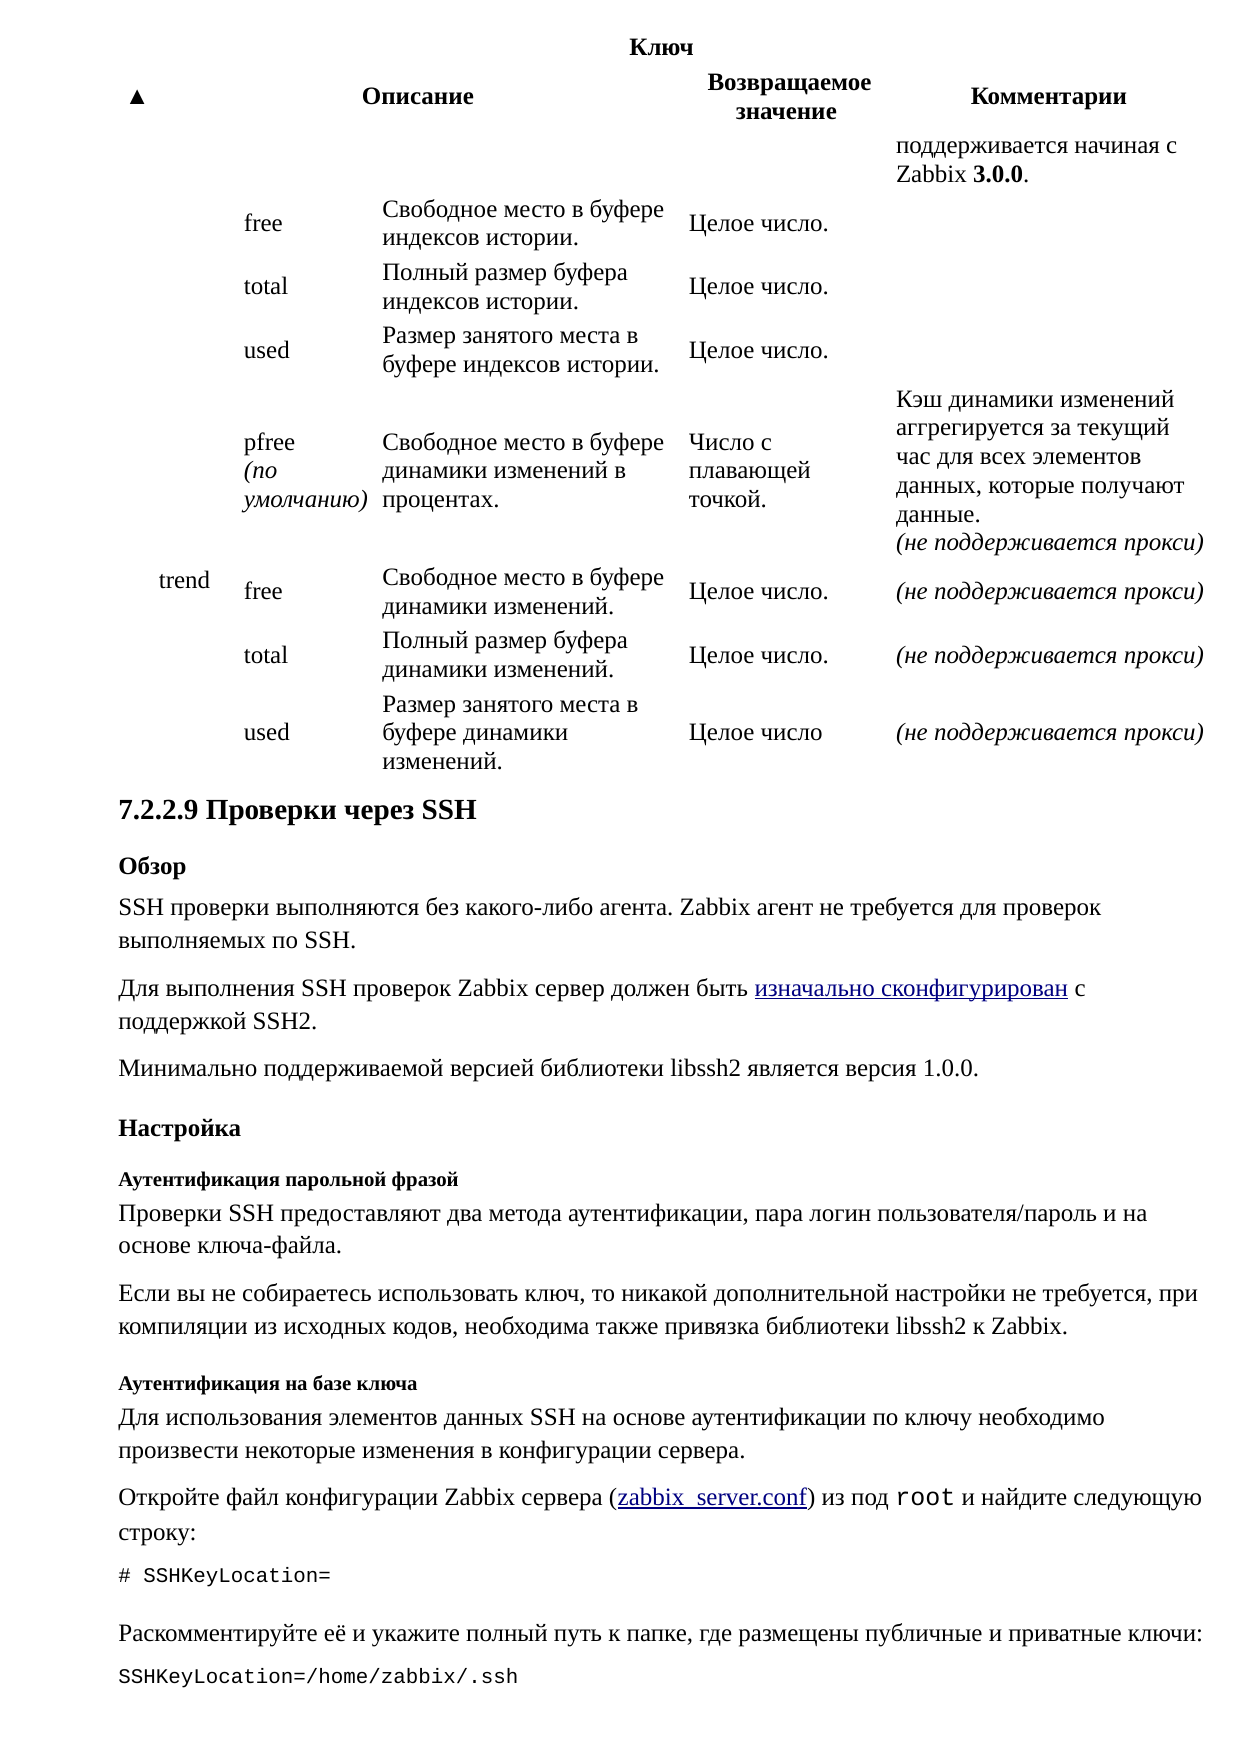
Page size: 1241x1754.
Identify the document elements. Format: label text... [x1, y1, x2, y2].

text Если вы не собираетесь использовать ключ, то никакой дополнительной настройки не требуется, при компиляции из исходных кодов, необходима также привязка библиотеки libssh2 к Zabbix. [118, 1278, 1211, 1340]
subtitle Аутентификация на базе ключа [118, 1371, 1211, 1395]
text # SSHKeyLocation= [118, 1565, 1211, 1589]
table_cell Описание [156, 64, 686, 127]
table_cell Целое число. [686, 191, 893, 254]
table_header Ключ [118, 30, 1211, 64]
table_cell Возвращаемое значение [686, 64, 893, 127]
table_cell Число с плавающей точкой. [686, 381, 893, 559]
table_cell [893, 254, 1211, 317]
subtitle Обзор [118, 851, 1211, 880]
table_cell used [241, 686, 379, 778]
text Для использования элементов данных SSH на основе аутентификации по ключу необходимо произвести некоторые изменения в конфигурации сервера. [118, 1402, 1211, 1463]
text Проверки SSH предоставляют два метода аутентификации, пара логин пользователя/пароль и на основе ключа-файла. [118, 1198, 1211, 1259]
table_cell total [241, 254, 379, 317]
table_cell (не поддерживается прокси) [893, 559, 1211, 622]
table_cell Свободное место в буфере индексов истории. [379, 191, 686, 254]
subtitle Аутентификация парольной фразой [118, 1167, 1211, 1191]
table_cell Целое число. [686, 318, 893, 381]
table_cell pfree ​(по умолчанию) [241, 381, 379, 559]
text Минимально поддерживаемой версией библиотеки libssh2 является версия 1.0.0. [118, 1053, 1211, 1082]
table_cell [893, 191, 1211, 254]
table_cell free [241, 191, 379, 254]
table_cell ▲ [118, 64, 156, 127]
table_cell Кэш динамики изменений аггрегируется за текущий час для всех элементов данных, которые получают данные. (не поддерживается прокси) [893, 381, 1211, 559]
table_cell trend [156, 381, 241, 778]
table_cell Полный размер буфера индексов истории. [379, 254, 686, 317]
table_cell Свободное место в буфере динамики изменений в процентах. [379, 381, 686, 559]
table_cell [893, 318, 1211, 381]
table_cell Целое число. [686, 254, 893, 317]
text SSH проверки выполняются без какого-либо агента. Zabbix агент не требуется для проверок выполняемых по SSH. [118, 892, 1211, 954]
table_cell Комментарии [893, 64, 1211, 127]
table_cell [379, 128, 686, 191]
table_cell free [241, 559, 379, 622]
table_cell (не поддерживается прокси) [893, 623, 1211, 686]
table_cell [686, 128, 893, 191]
table_cell Целое число. [686, 623, 893, 686]
table_cell [241, 128, 379, 191]
table_cell Целое число. [686, 559, 893, 622]
subtitle 7.2.2.9 Проверки через SSH [118, 792, 1211, 826]
table_cell Полный размер буфера динамики изменений. [379, 623, 686, 686]
table_cell used [241, 318, 379, 381]
text Для выполнения SSH проверок Zabbix сервер должен быть изначально сконфигурирован с поддержкой SSH2. [118, 973, 1211, 1034]
table_cell (не поддерживается прокси) [893, 686, 1211, 778]
table_cell total [241, 623, 379, 686]
subtitle Настройка [118, 1113, 1211, 1142]
text SSHKeyLocation=/home/zabbix/.ssh [118, 1666, 1211, 1689]
table_cell [118, 128, 156, 778]
table_cell Целое число [686, 686, 893, 778]
table_cell поддерживается начиная с Zabbix 3.0.0. [893, 128, 1211, 191]
table_cell Размер занятого места в буфере индексов истории. [379, 318, 686, 381]
table_cell Размер занятого места в буфере динамики изменений. [379, 686, 686, 778]
table_cell Свободное место в буфере динамики изменений. [379, 559, 686, 622]
text Откройте файл конфигурации Zabbix сервера (zabbix_server.conf) из под root и найдите следующую строку: [118, 1482, 1211, 1546]
text Раскомментируйте её и укажите полный путь к папке, где размещены публичные и приватные ключи: [118, 1618, 1211, 1647]
table_cell [156, 128, 241, 381]
